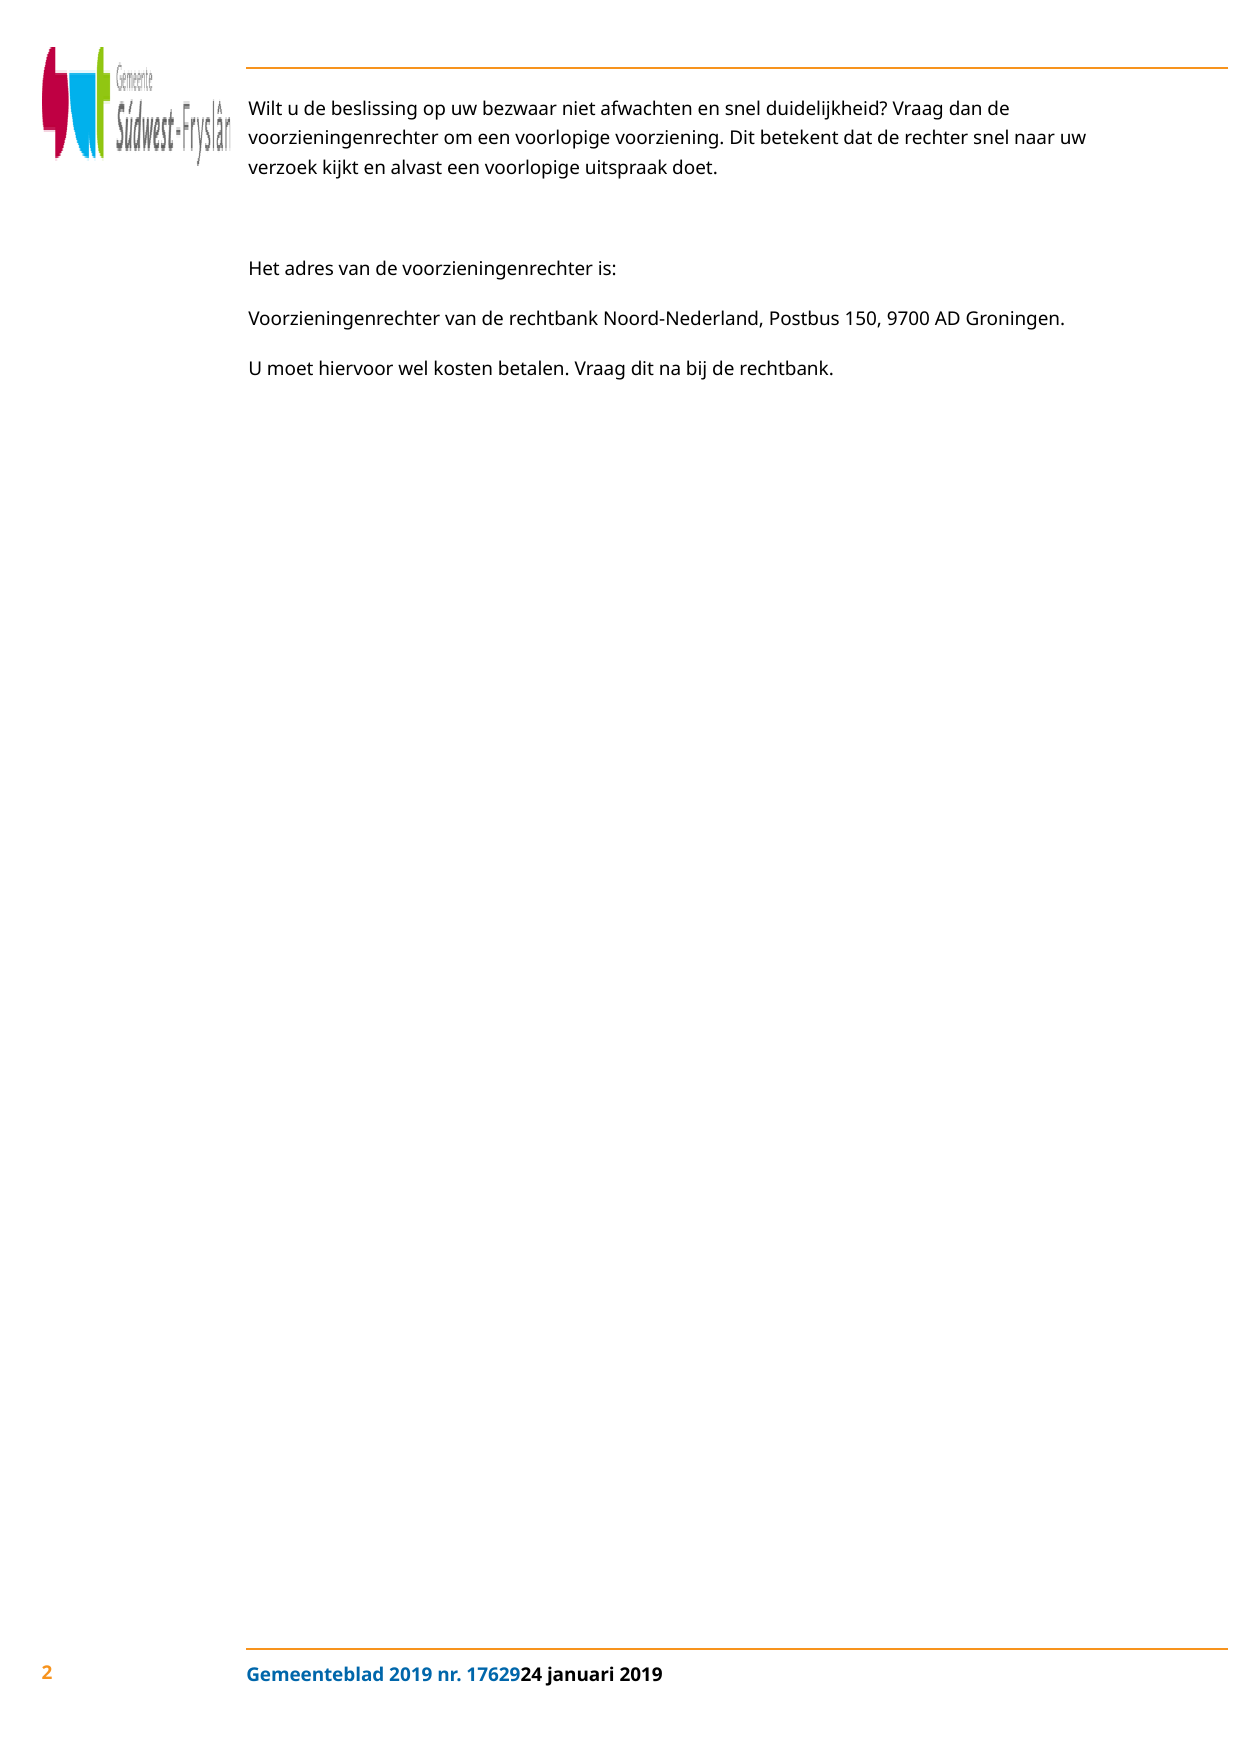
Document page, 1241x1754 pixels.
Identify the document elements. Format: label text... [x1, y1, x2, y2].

text Voorzieningenrechter van de rechtbank Noord-Nederland, Postbus 150, 9700 AD Groningen. [248, 305, 1152, 331]
text Wilt u de beslissing op uw bezwaar niet afwachten en snel duidelijkheid? Vraag dan de voorzieningenrechter om een voorlopige voorziening. Dit betekent dat de rechter snel naar uw verzoek kijkt en alvast een voorlopige uitspraak doet. [248, 95, 1152, 180]
text Het adres van de voorzieningenrechter is: [248, 255, 1152, 281]
picture [41, 47, 231, 172]
text U moet hiervoor wel kosten betalen. Vraag dit na bij de rechtbank. [248, 356, 1152, 381]
